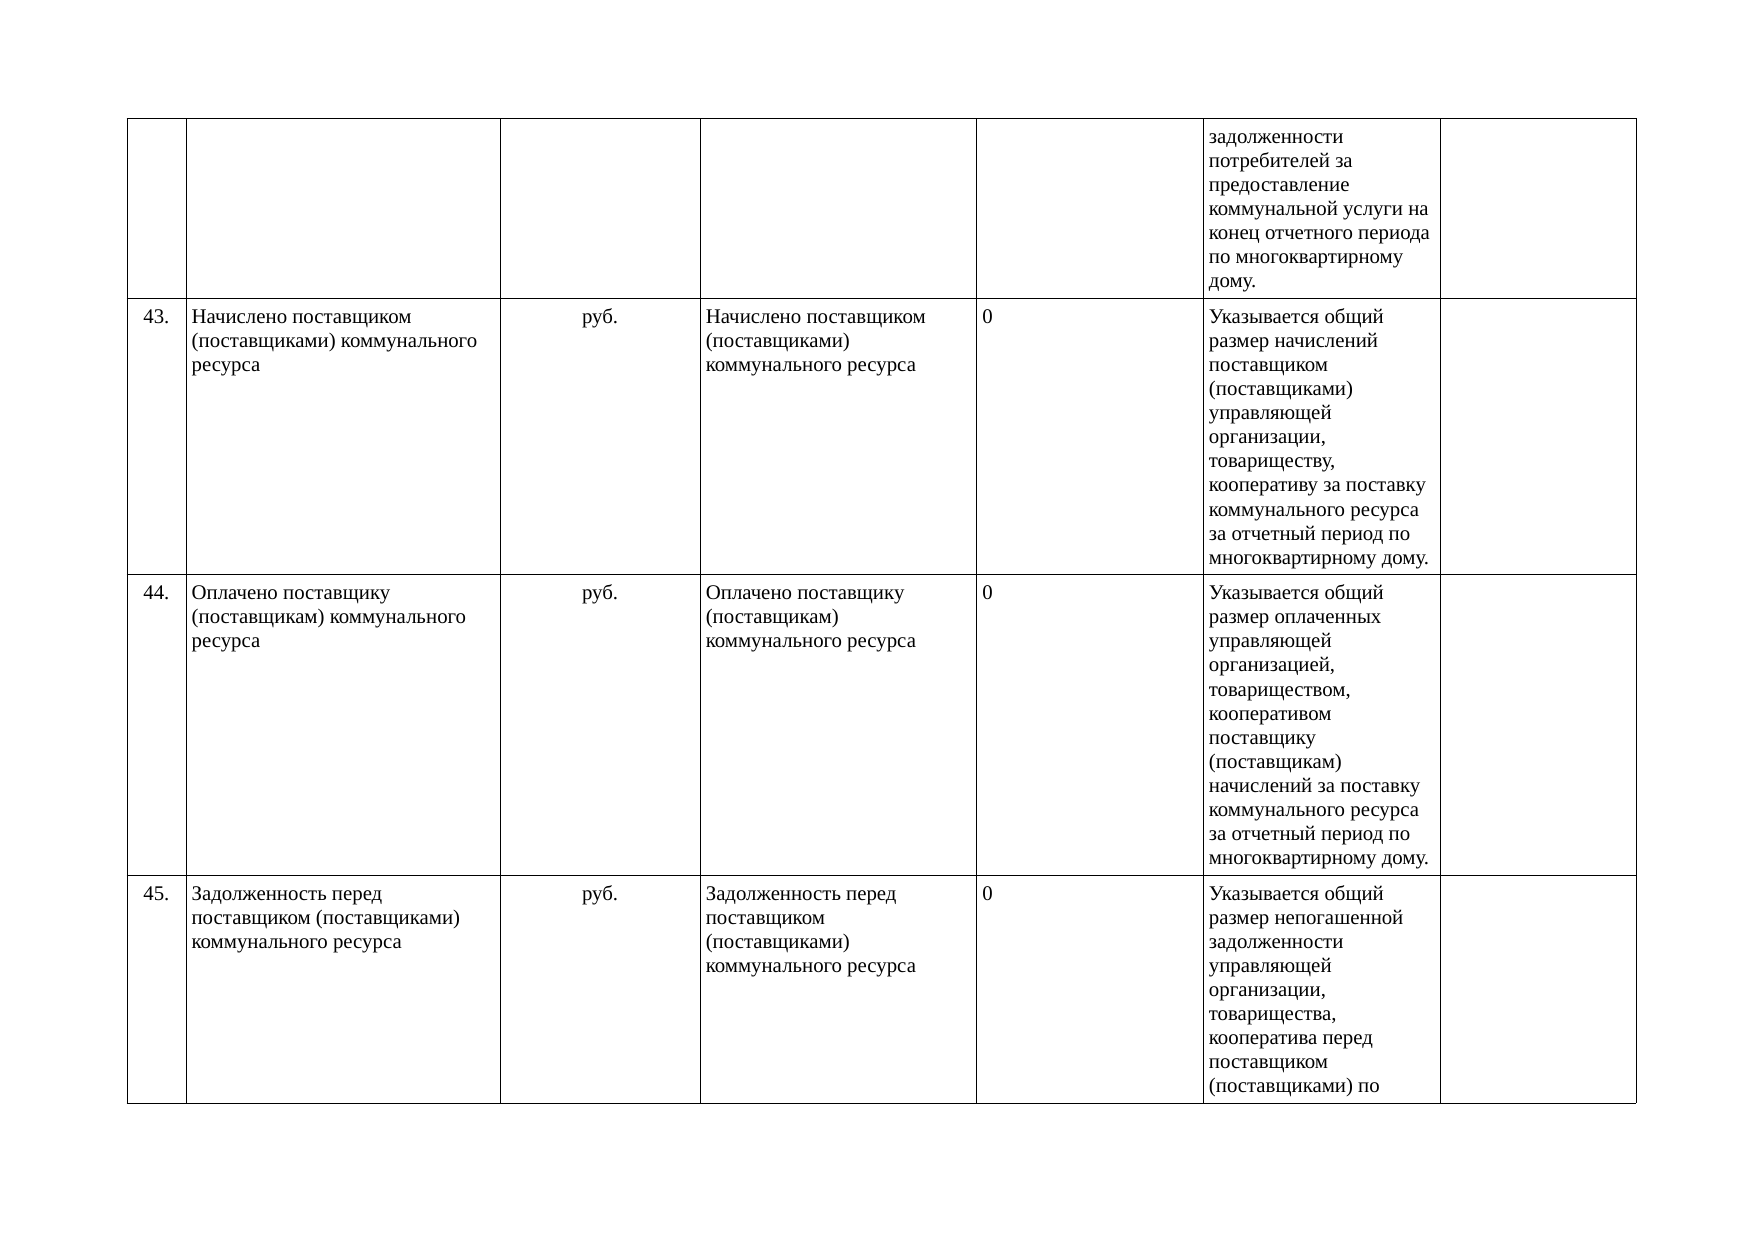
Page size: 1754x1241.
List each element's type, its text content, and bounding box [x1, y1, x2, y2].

table_cell Указывается общий размер оплаченных управляющей организацией, товариществом, кооперативом поставщику (поставщикам) начислений за поставку коммунального ресурса за отчетный период по многоквартирному дому. [1204, 575, 1440, 875]
table_cell Оплачено поставщику (поставщикам) коммунального ресурса [187, 575, 500, 875]
table_cell 43. [128, 299, 186, 574]
table_cell [1441, 119, 1636, 298]
table_cell [1441, 575, 1636, 875]
table_cell [1441, 876, 1636, 1103]
table_cell Начислено поставщиком (поставщиками) коммунального ресурса [187, 299, 500, 574]
table_cell задолженности потребителей за предоставление коммунальной услуги на конец отчетного периода по многоквартирному дому. [1204, 119, 1440, 298]
table_cell [128, 119, 186, 298]
table_cell [1441, 299, 1636, 574]
table_cell [187, 119, 500, 298]
table_cell руб. [501, 299, 700, 574]
table_cell 0 [977, 299, 1203, 574]
table_cell 45. [128, 876, 186, 1103]
table_cell Указывается общий размер начислений поставщиком (поставщиками) управляющей организации, товариществу, кооперативу за поставку коммунального ресурса за отчетный период по многоквартирному дому. [1204, 299, 1440, 574]
table_cell руб. [501, 575, 700, 875]
table_cell 44. [128, 575, 186, 875]
table_cell Начислено поставщиком (поставщиками) коммунального ресурса [701, 299, 976, 574]
table_cell 0 [977, 575, 1203, 875]
table_cell Задолженность перед поставщиком (поставщиками) коммунального ресурса [187, 876, 500, 1103]
table_cell Указывается общий размер непогашенной задолженности управляющей организации, товарищества, кооператива перед поставщиком (поставщиками) по [1204, 876, 1440, 1103]
table_cell [977, 119, 1203, 298]
table_cell 0 [977, 876, 1203, 1103]
table_cell руб. [501, 876, 700, 1103]
table_cell [501, 119, 700, 298]
table_cell Задолженность перед поставщиком (поставщиками) коммунального ресурса [701, 876, 976, 1103]
table_cell Оплачено поставщику (поставщикам) коммунального ресурса [701, 575, 976, 875]
table_cell [701, 119, 976, 298]
